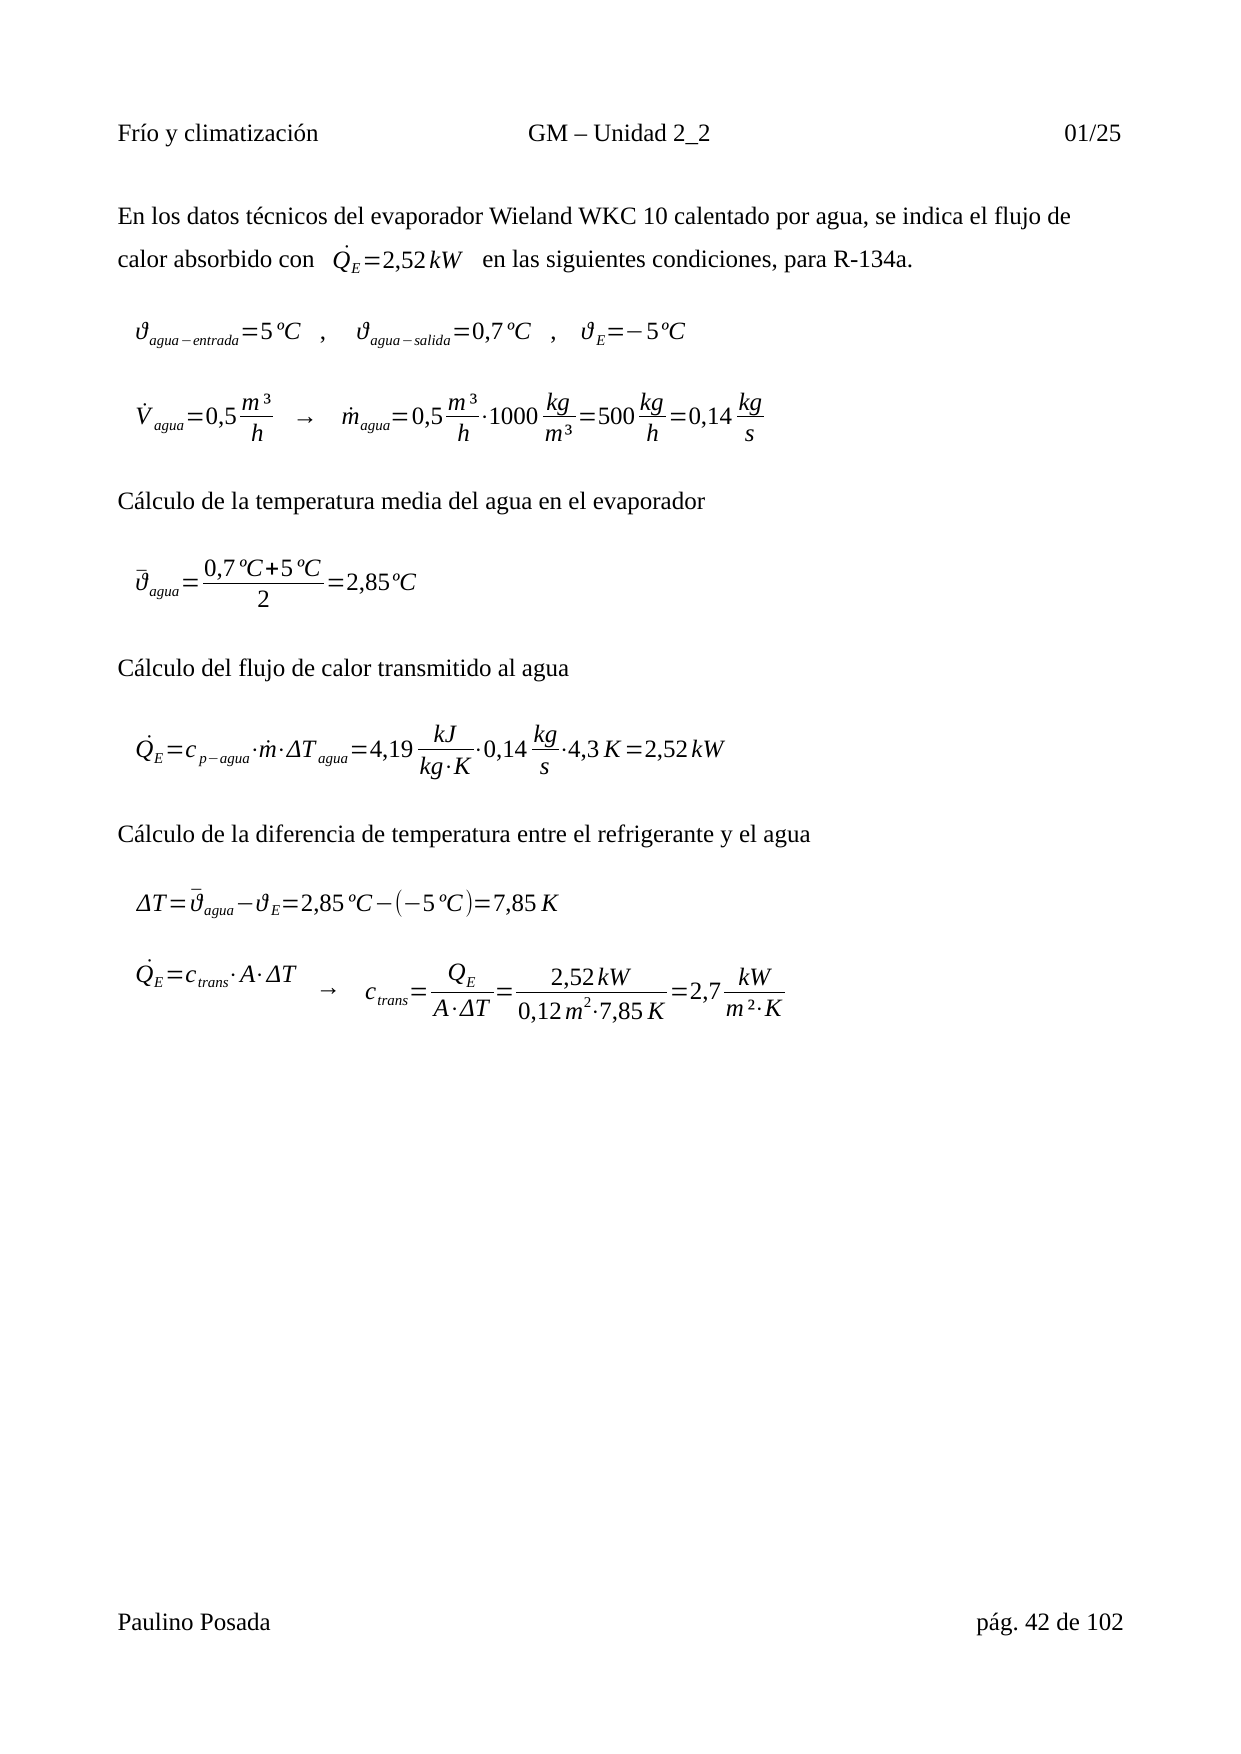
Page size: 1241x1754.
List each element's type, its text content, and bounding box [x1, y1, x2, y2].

text → [117, 959, 1123, 1025]
text → [117, 388, 1123, 447]
text En los datos técnicos del evaporador Wieland WKC 10 calentado por agua, se indica el flujo de calor absorbido conen las siguientes condiciones, para R-134a. [117, 201, 1123, 277]
text Cálculo de la diferencia de temperatura entre el refrigerante y el agua [117, 819, 1123, 848]
text Cálculo de la temperatura media del agua en el evaporador [117, 486, 1123, 515]
text , , [117, 316, 1123, 349]
text Cálculo del flujo de calor transmitido al agua [117, 653, 1123, 682]
